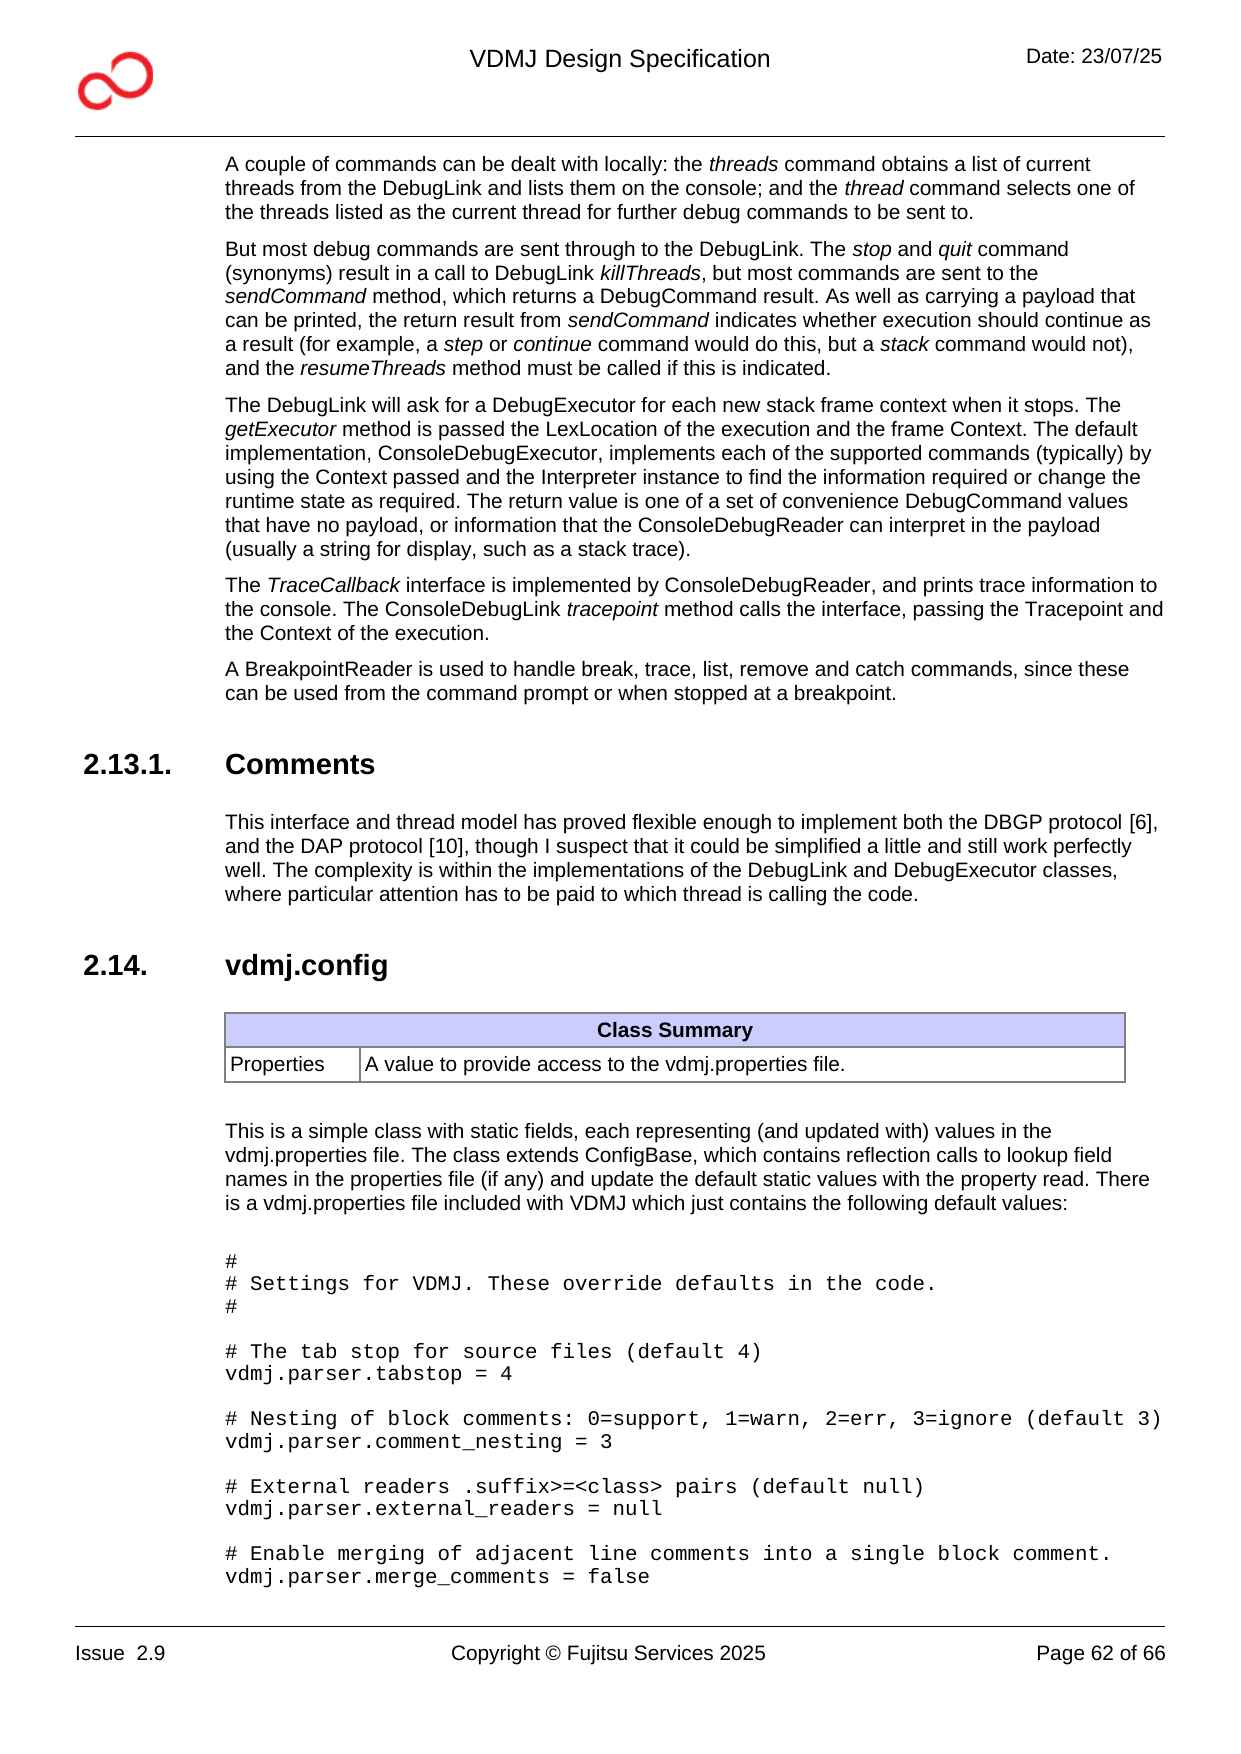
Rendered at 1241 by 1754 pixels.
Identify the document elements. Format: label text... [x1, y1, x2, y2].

text This interface and thread model has proved flexible enough to implement both the DBGP protocol [6], and the DAP protocol [10], though I suspect that it could be simplified a little and still work perfectly well. The complexity is within the implementations of the DebugLink and DebugExecutor classes, where particular attention has to be paid to which thread is calling the code. [225, 811, 1165, 906]
text # [225, 1250, 1165, 1273]
text # External readers .suffix>=<class> pairs (default null) [225, 1475, 1165, 1498]
text vdmj.parser.external_readers = null [225, 1498, 1165, 1520]
text # Enable merging of adjacent line comments into a single block comment. [225, 1543, 1165, 1565]
text A BreakpointReader is used to handle break, trace, list, remove and catch commands, since these can be used from the command prompt or when stopped at a breakpoint. [225, 658, 1165, 706]
table_cell Properties [226, 1048, 359, 1081]
subtitle vdmj.config [75, 949, 1165, 982]
text vdmj.parser.comment_nesting = 3 [225, 1430, 1165, 1453]
text # The tab stop for source files (default 4) [225, 1340, 1165, 1363]
text The DebugLink will ask for a DebugExecutor for each new stack frame context when it stops. The getExecutor method is passed the LexLocation of the execution and the frame Context. The default implementation, ConsoleDebugExecutor, implements each of the supported commands (typically) by using the Context passed and the Interpreter instance to find the information required or change the runtime state as required. The return value is one of a set of convenience DebugCommand values that have no payload, or information that the ConsoleDebugReader can interpret in the payload (usually a string for display, such as a stack trace). [225, 393, 1165, 561]
table_header Class Summary [226, 1014, 1124, 1046]
text vdmj.parser.tabstop = 4 [225, 1363, 1165, 1385]
text # Nesting of block comments: 0=support, 1=warn, 2=err, 3=ignore (default 3) [225, 1408, 1165, 1430]
text But most debug commands are sent through to the DebugLink. The stop and quit command (synonyms) result in a call to DebugLink killThreads, but most commands are sent to the sendCommand method, which returns a DebugCommand result. As well as carrying a payload that can be printed, the return result from sendCommand indicates whether execution should continue as a result (for example, a step or continue command would do this, but a stack command would not), and the resumeThreads method must be called if this is indicated. [225, 237, 1165, 381]
text # [225, 1295, 1165, 1318]
text The TraceCallback interface is implemented by ConsoleDebugReader, and prints trace information to the console. The ConsoleDebugLink tracepoint method calls the interface, passing the Tracepoint and the Context of the execution. [225, 573, 1165, 645]
text This is a simple class with static fields, each representing (and updated with) values in the vdmj.properties file. The class extends ConfigBase, which contains reflection calls to lookup field names in the properties file (if any) and update the default static values with the property read. There is a vdmj.properties file included with VDMJ which just contains the following default values: [225, 1119, 1165, 1215]
table_cell A value to provide access to the vdmj.properties file. [361, 1048, 1124, 1081]
text # Settings for VDMJ. These override defaults in the code. [225, 1273, 1165, 1295]
picture [78, 44, 153, 120]
subtitle Comments [75, 748, 1165, 781]
text A couple of commands can be dealt with locally: the threads command obtains a list of current threads from the DebugLink and lists them on the console; and the thread command selects one of the threads listed as the current thread for further debug commands to be sent to. [225, 152, 1165, 224]
text vdmj.parser.merge_comments = false [225, 1565, 1165, 1588]
